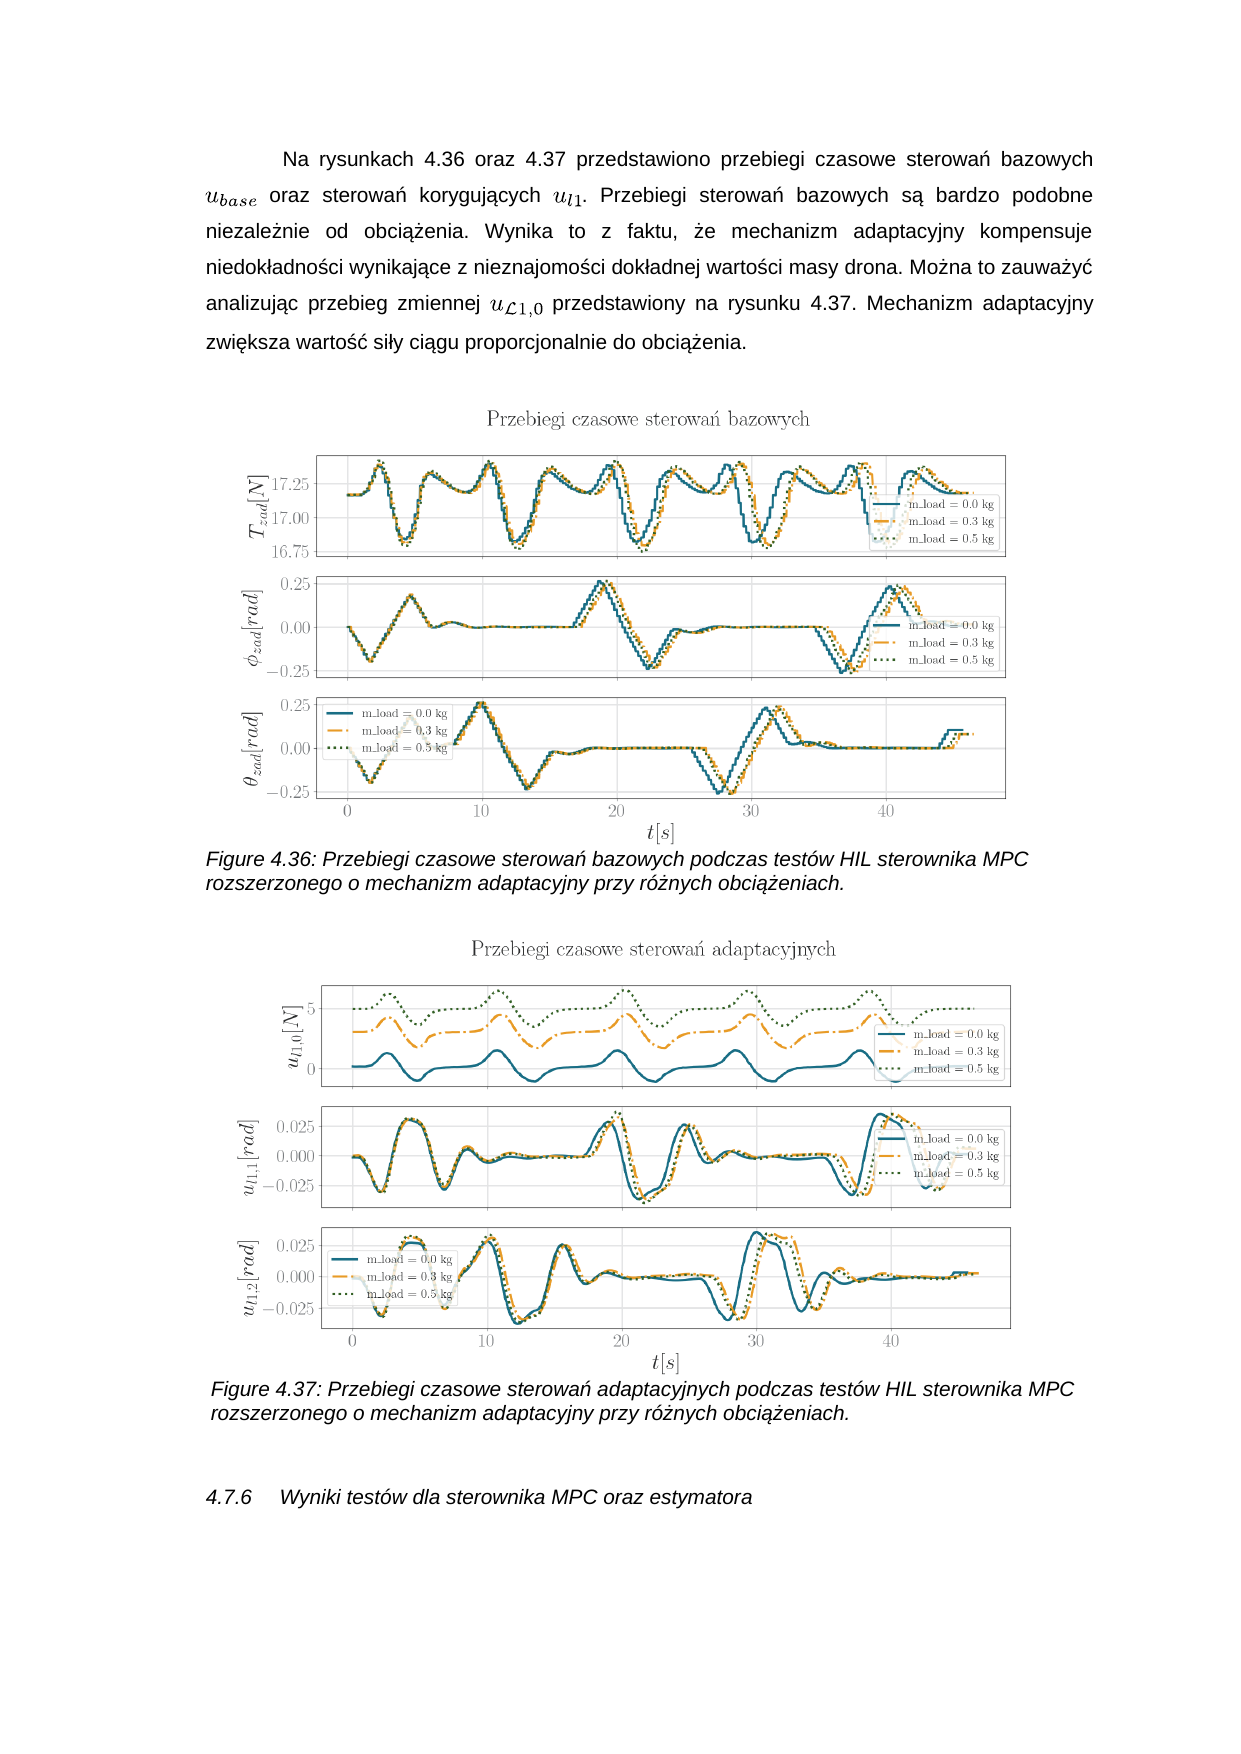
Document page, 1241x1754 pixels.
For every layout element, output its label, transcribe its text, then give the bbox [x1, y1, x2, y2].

picture [210, 932, 1099, 1377]
picture [205, 403, 1094, 847]
text Figure 4.37: Przebiegi czasowe sterowań adaptacyjnych podczas testów HIL sterownika MPC rozszerzonego o mechanizm adaptacyjny przy różnych obciążeniach. [211, 1377, 1099, 1424]
subtitle Wyniki testów dla sterownika MPC oraz estymatora [206, 1485, 1093, 1509]
text Figure 4.36: Przebiegi czasowe sterowań bazowych podczas testów HIL sterownika MPC rozszerzonego o mechanizm adaptacyjny przy różnych obciążeniach. [206, 847, 1093, 895]
text [206, 378, 1093, 403]
text Na rysunkach 4.36 oraz 4.37 przedstawiono przebiegi czasowe sterowań bazowych oraz sterowań korygujących . Przebiegi sterowań bazowych są bardzo podobne niezależnie od obciążenia. Wynika to z faktu, że mechanizm adaptacyjny kompensuje niedokładności wynikające z nieznajomości dokładnej wartości masy drona. Można to zauważyć analizując przebieg zmiennej przedstawiony na rysunku 4.37. Mechanizm adaptacyjny zwiększa wartość siły ciągu proporcjonalnie do obciążenia. [206, 147, 1093, 353]
text [211, 907, 1099, 932]
